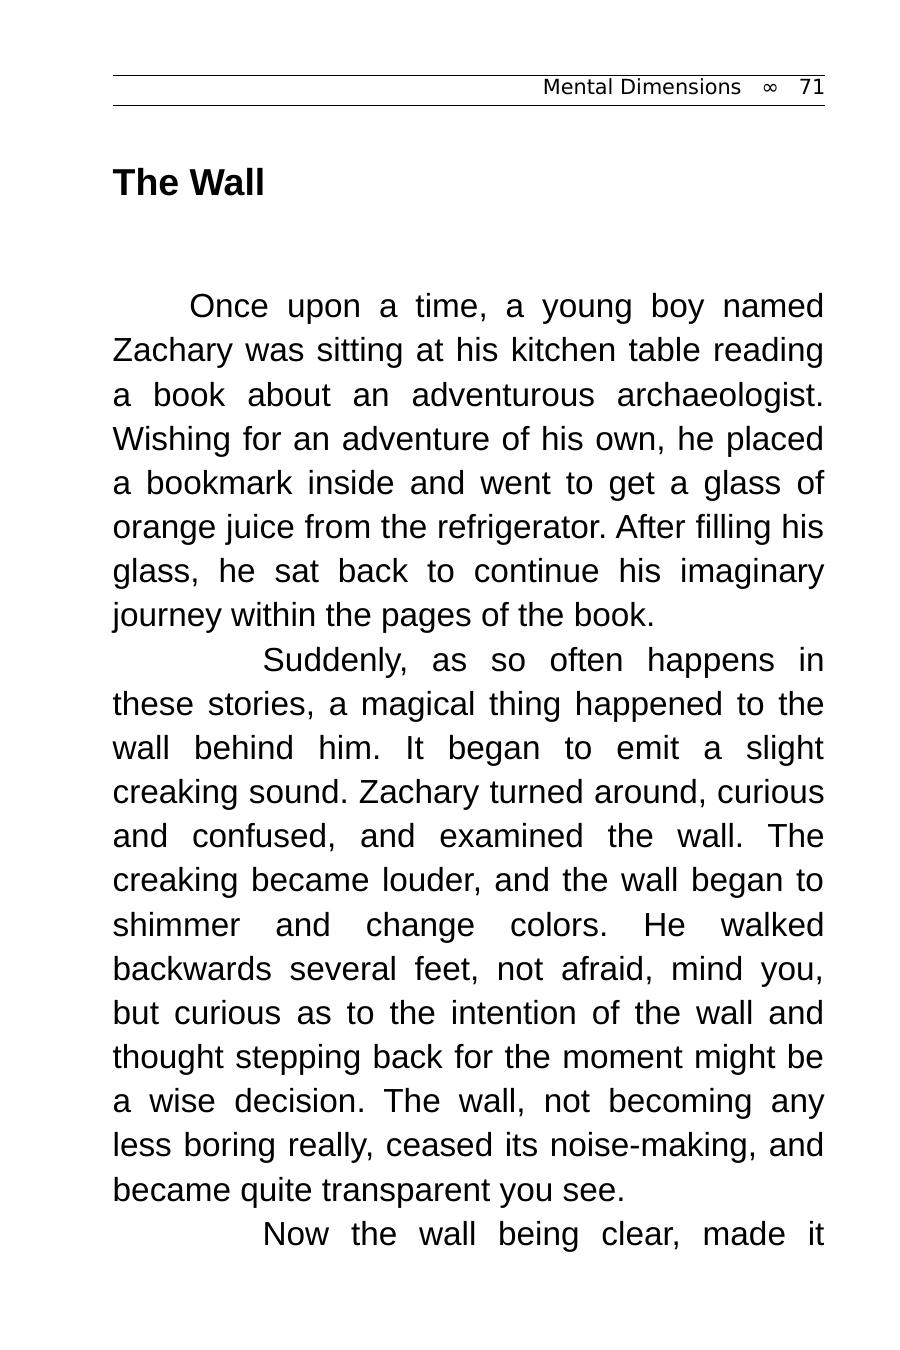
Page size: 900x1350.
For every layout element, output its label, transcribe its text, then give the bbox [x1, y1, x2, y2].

subtitle The Wall [112, 160, 825, 203]
text Now the wall being clear, made it [112, 1214, 825, 1252]
text Suddenly, as so often happens in these stories, a magical thing happened to the wall behind him. It began to emit a slight creaking sound. Zachary turned around, curious and confused, and examined the wall. The creaking became louder, and the wall began to shimmer and change colors. He walked backwards several feet, not afraid, mind you, but curious as to the intention of the wall and thought stepping back for the moment might be a wise decision. The wall, not becoming any less boring really, ceased its noise-making, and became quite transparent you see. [112, 640, 825, 1208]
text Once upon a time, a young boy named Zachary was sitting at his kitchen table reading a book about an adventurous archaeologist. Wishing for an adventure of his own, he placed a bookmark inside and went to get a glass of orange juice from the refrigerator. After filling his glass, he sat back to continue his imaginary journey within the pages of the book. [112, 286, 825, 634]
